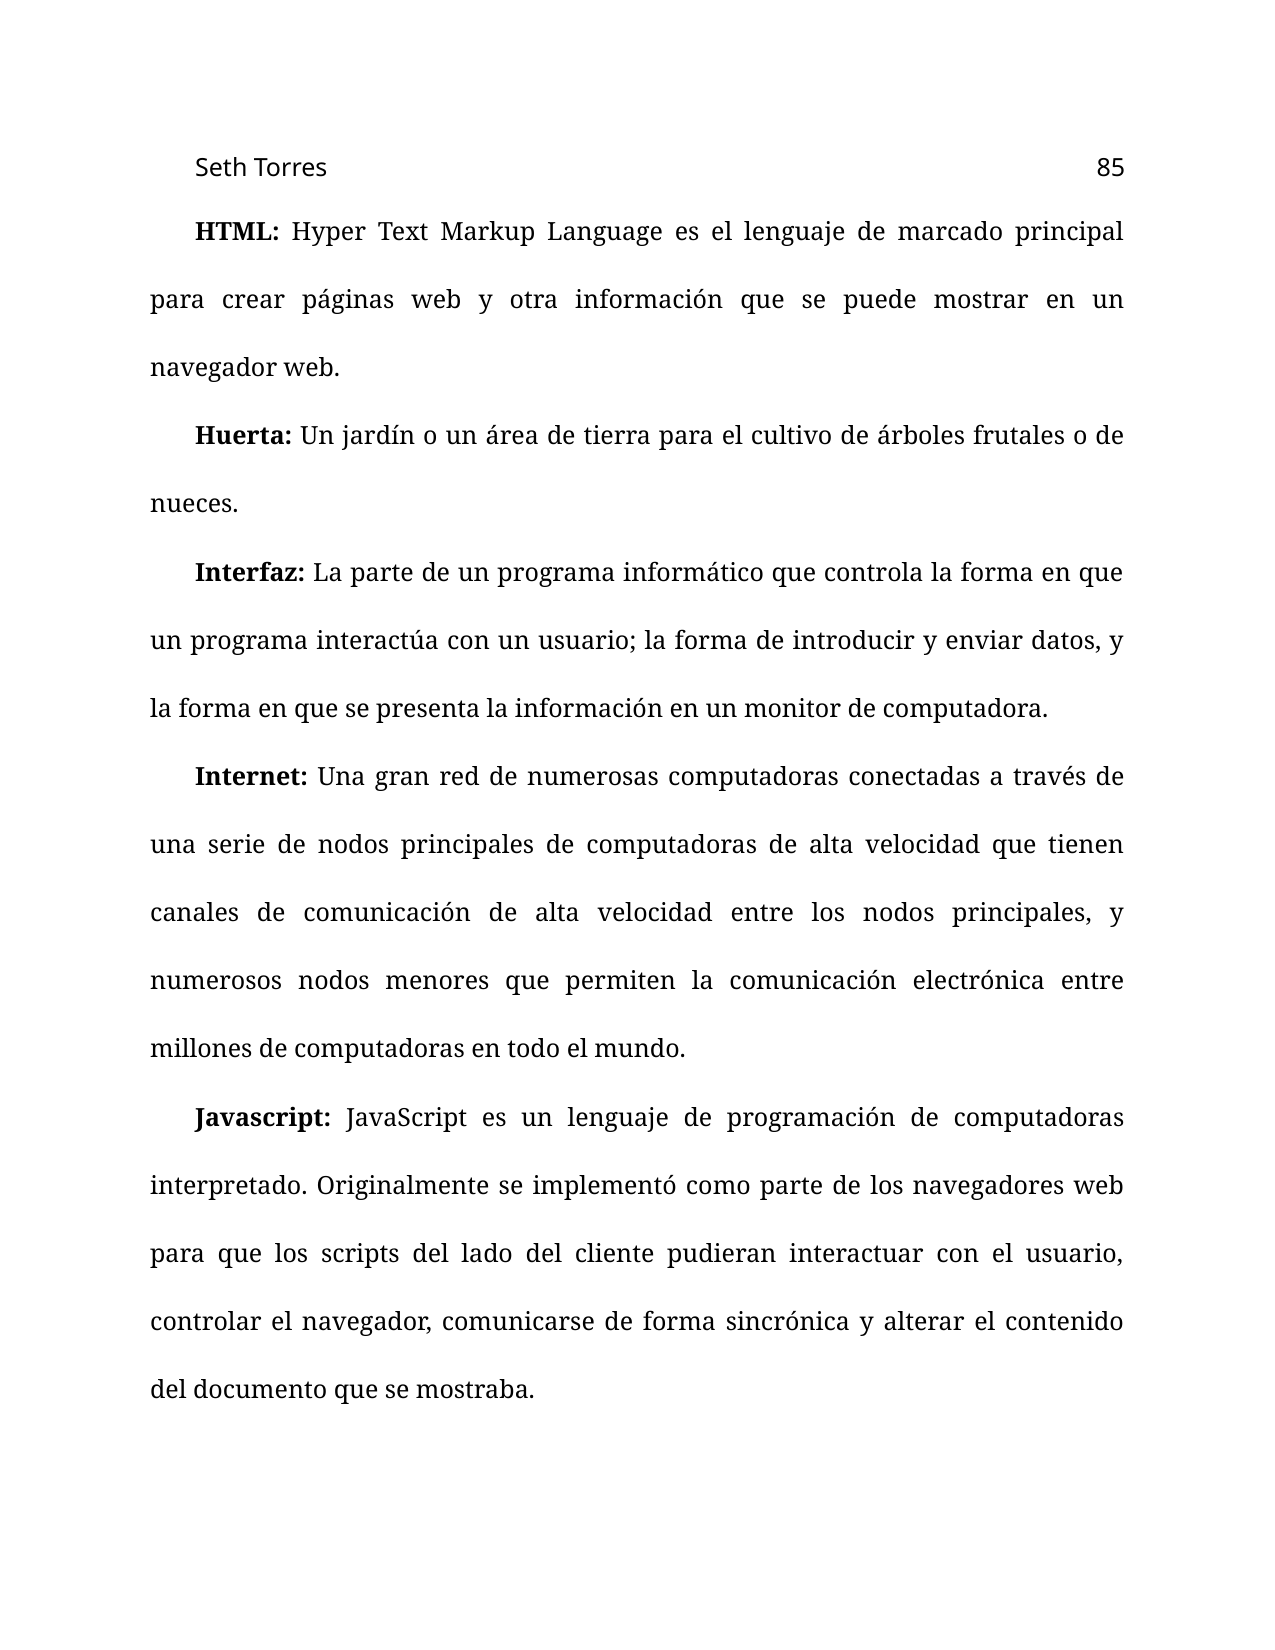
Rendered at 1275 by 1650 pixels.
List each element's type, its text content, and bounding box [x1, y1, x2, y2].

text Javascript: JavaScript es un lenguaje de programación de computadoras interpretado. Originalmente se implementó como parte de los navegadores web para que los scripts del lado del cliente pudieran interactuar con el usuario, controlar el navegador, comunicarse de forma sincrónica y alterar el contenido del documento que se mostraba. [150, 1099, 1125, 1406]
text HTML: Hyper Text Markup Language es el lenguaje de marcado principal para crear páginas web y otra información que se puede mostrar en un navegador web. [150, 213, 1125, 384]
text Interfaz: La parte de un programa informático que controla la forma en que un programa interactúa con un usuario; la forma de introducir y enviar datos, y la forma en que se presenta la información en un monitor de computadora. [150, 554, 1125, 724]
text Internet: Una gran red de numerosas computadoras conectadas a través de una serie de nodos principales de computadoras de alta velocidad que tienen canales de comunicación de alta velocidad entre los nodos principales, y numerosos nodos menores que permiten la comunicación electrónica entre millones de computadoras en todo el mundo. [150, 758, 1125, 1065]
text Huerta: Un jardín o un área de tierra para el cultivo de árboles frutales o de nueces. [150, 418, 1125, 520]
